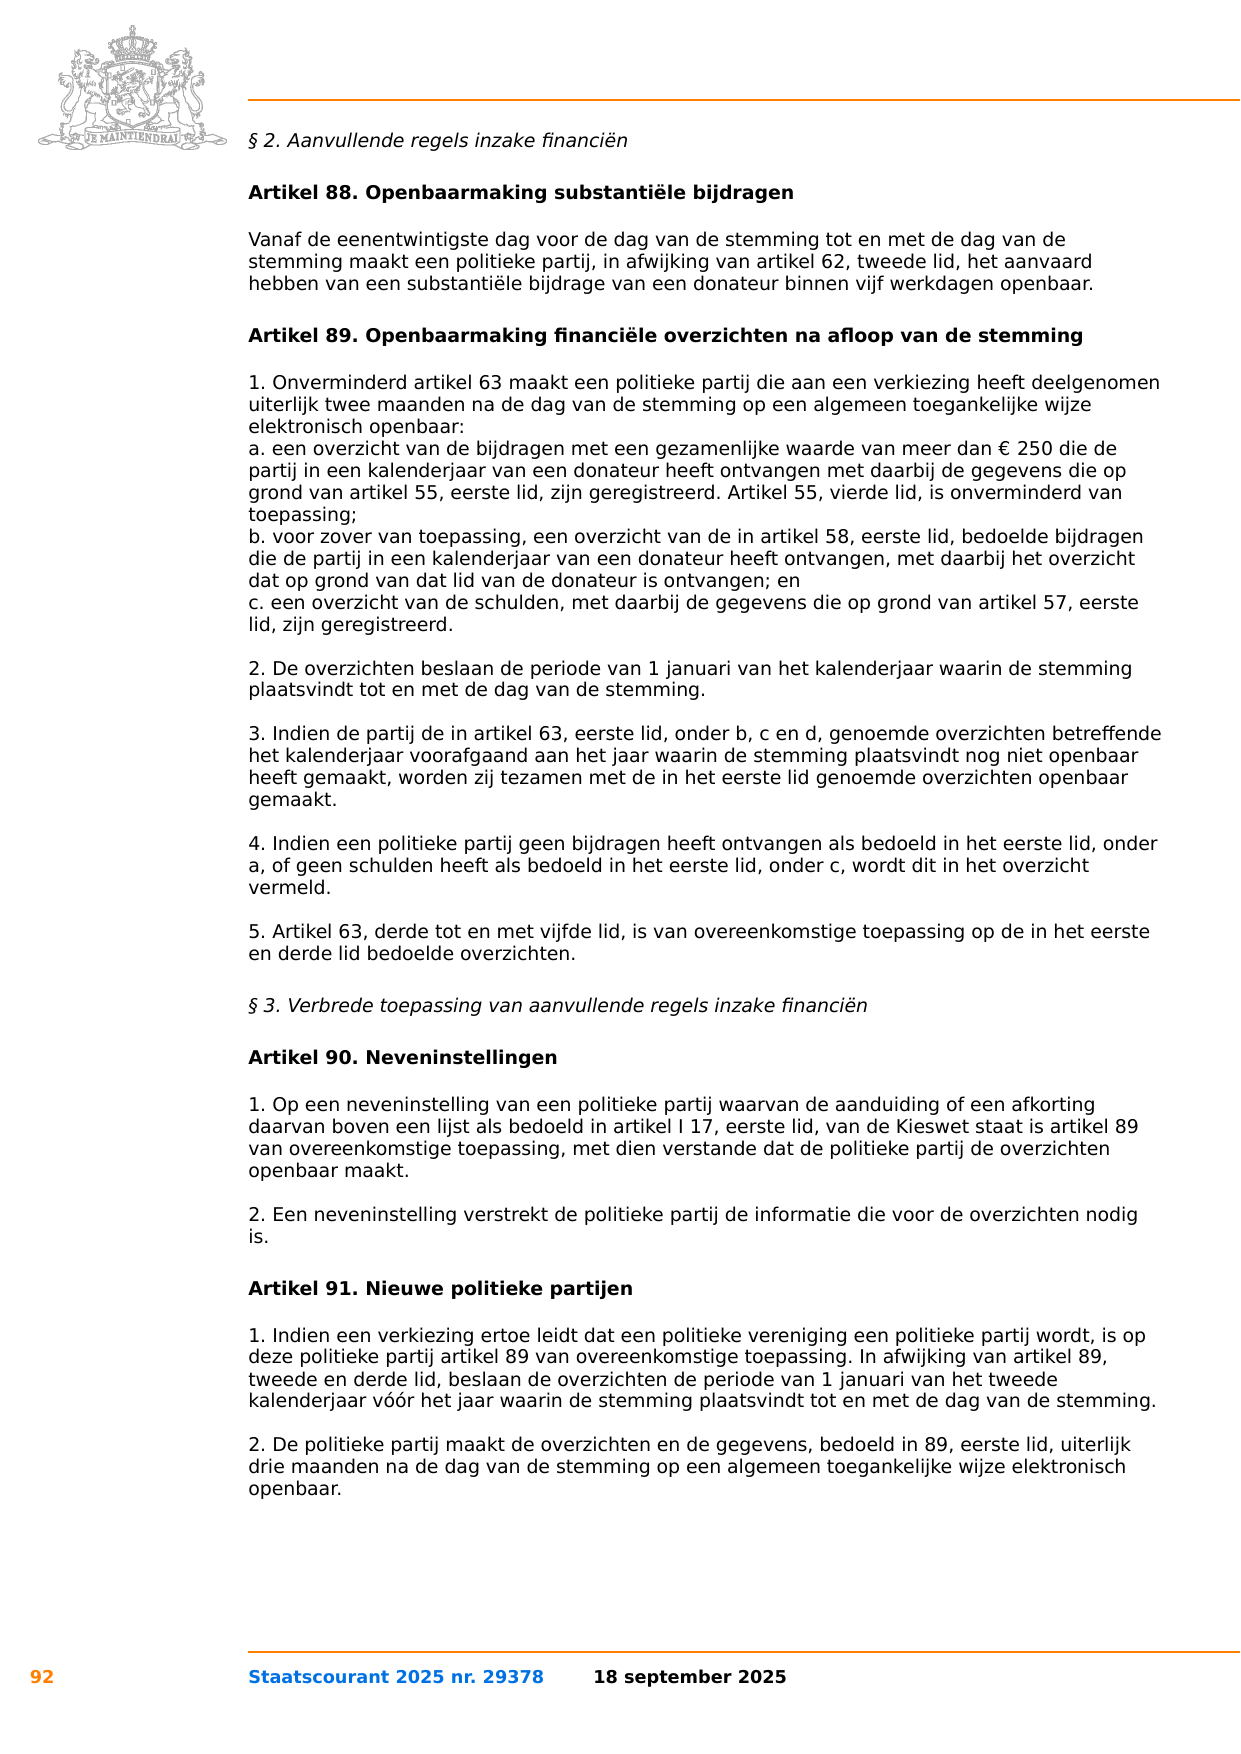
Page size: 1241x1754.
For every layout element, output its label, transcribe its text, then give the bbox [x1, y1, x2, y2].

text Vanaf de eenentwintigste dag voor de dag van de stemming tot en met de dag van de stemming maakt een politieke partij, in afwijking van artikel 62, tweede lid, het aanvaard hebben van een substantiële bijdrage van een donateur binnen vijf werkdagen openbaar. [248, 229, 1163, 295]
text 2. De politieke partij maakt de overzichten en de gegevens, bedoeld in 89, eerste lid, uiterlijk drie maanden na de dag van de stemming op een algemeen toegankelijke wijze elektronisch openbaar. [248, 1434, 1163, 1500]
text 2. De overzichten beslaan de periode van 1 januari van het kalenderjaar waarin de stemming plaatsvindt tot en met de dag van de stemming. [248, 657, 1163, 701]
subtitle Artikel 91. Nieuwe politieke partijen [248, 1277, 1163, 1299]
text 1. Onverminderd artikel 63 maakt een politieke partij die aan een verkiezing heeft deelgenomen uiterlijk twee maanden na de dag van de stemming op een algemeen toegankelijke wijze elektronisch openbaar: [248, 372, 1163, 438]
subtitle § 3. Verbrede toepassing van aanvullende regels inzake financiën [248, 995, 1163, 1017]
text 2. Een neveninstelling verstrekt de politieke partij de informatie die voor de overzichten nodig is. [248, 1203, 1163, 1247]
subtitle § 2. Aanvullende regels inzake financiën [248, 130, 1163, 152]
text b. voor zover van toepassing, een overzicht van de in artikel 58, eerste lid, bedoelde bijdragen die de partij in een kalenderjaar van een donateur heeft ontvangen, met daarbij het overzicht dat op grond van dat lid van de donateur is ontvangen; en [248, 526, 1163, 592]
subtitle Artikel 90. Neveninstellingen [248, 1047, 1163, 1069]
text a. een overzicht van de bijdragen met een gezamenlijke waarde van meer dan € 250 die de partij in een kalenderjaar van een donateur heeft ontvangen met daarbij de gegevens die op grond van artikel 55, eerste lid, zijn geregistreerd. Artikel 55, vierde lid, is onverminderd van toepassing; [248, 438, 1163, 526]
text 1. Op een neveninstelling van een politieke partij waarvan de aanduiding of een afkorting daarvan boven een lijst als bedoeld in artikel I 17, eerste lid, van de Kieswet staat is artikel 89 van overeenkomstige toepassing, met dien verstande dat de politieke partij de overzichten openbaar maakt. [248, 1094, 1163, 1182]
subtitle Artikel 88. Openbaarmaking substantiële bijdragen [248, 182, 1163, 204]
text 1. Indien een verkiezing ertoe leidt dat een politieke vereniging een politieke partij wordt, is op deze politieke partij artikel 89 van overeenkomstige toepassing. In afwijking van artikel 89, tweede en derde lid, beslaan de overzichten de periode van 1 januari van het tweede kalenderjaar vóór het jaar waarin de stemming plaatsvindt tot en met de dag van de stemming. [248, 1324, 1163, 1412]
text c. een overzicht van de schulden, met daarbij de gegevens die op grond van artikel 57, eerste lid, zijn geregistreerd. [248, 592, 1163, 636]
text 3. Indien de partij de in artikel 63, eerste lid, onder b, c en d, genoemde overzichten betreffende het kalenderjaar voorafgaand aan het jaar waarin de stemming plaatsvindt nog niet openbaar heeft gemaakt, worden zij tezamen met de in het eerste lid genoemde overzichten openbaar gemaakt. [248, 723, 1163, 811]
text 4. Indien een politieke partij geen bijdragen heeft ontvangen als bedoeld in het eerste lid, onder a, of geen schulden heeft als bedoeld in het eerste lid, onder c, wordt dit in het overzicht vermeld. [248, 833, 1163, 899]
text 5. Artikel 63, derde tot en met vijfde lid, is van overeenkomstige toepassing op de in het eerste en derde lid bedoelde overzichten. [248, 921, 1163, 965]
picture [38, 25, 227, 150]
subtitle Artikel 89. Openbaarmaking financiële overzichten na afloop van de stemming [248, 325, 1163, 347]
